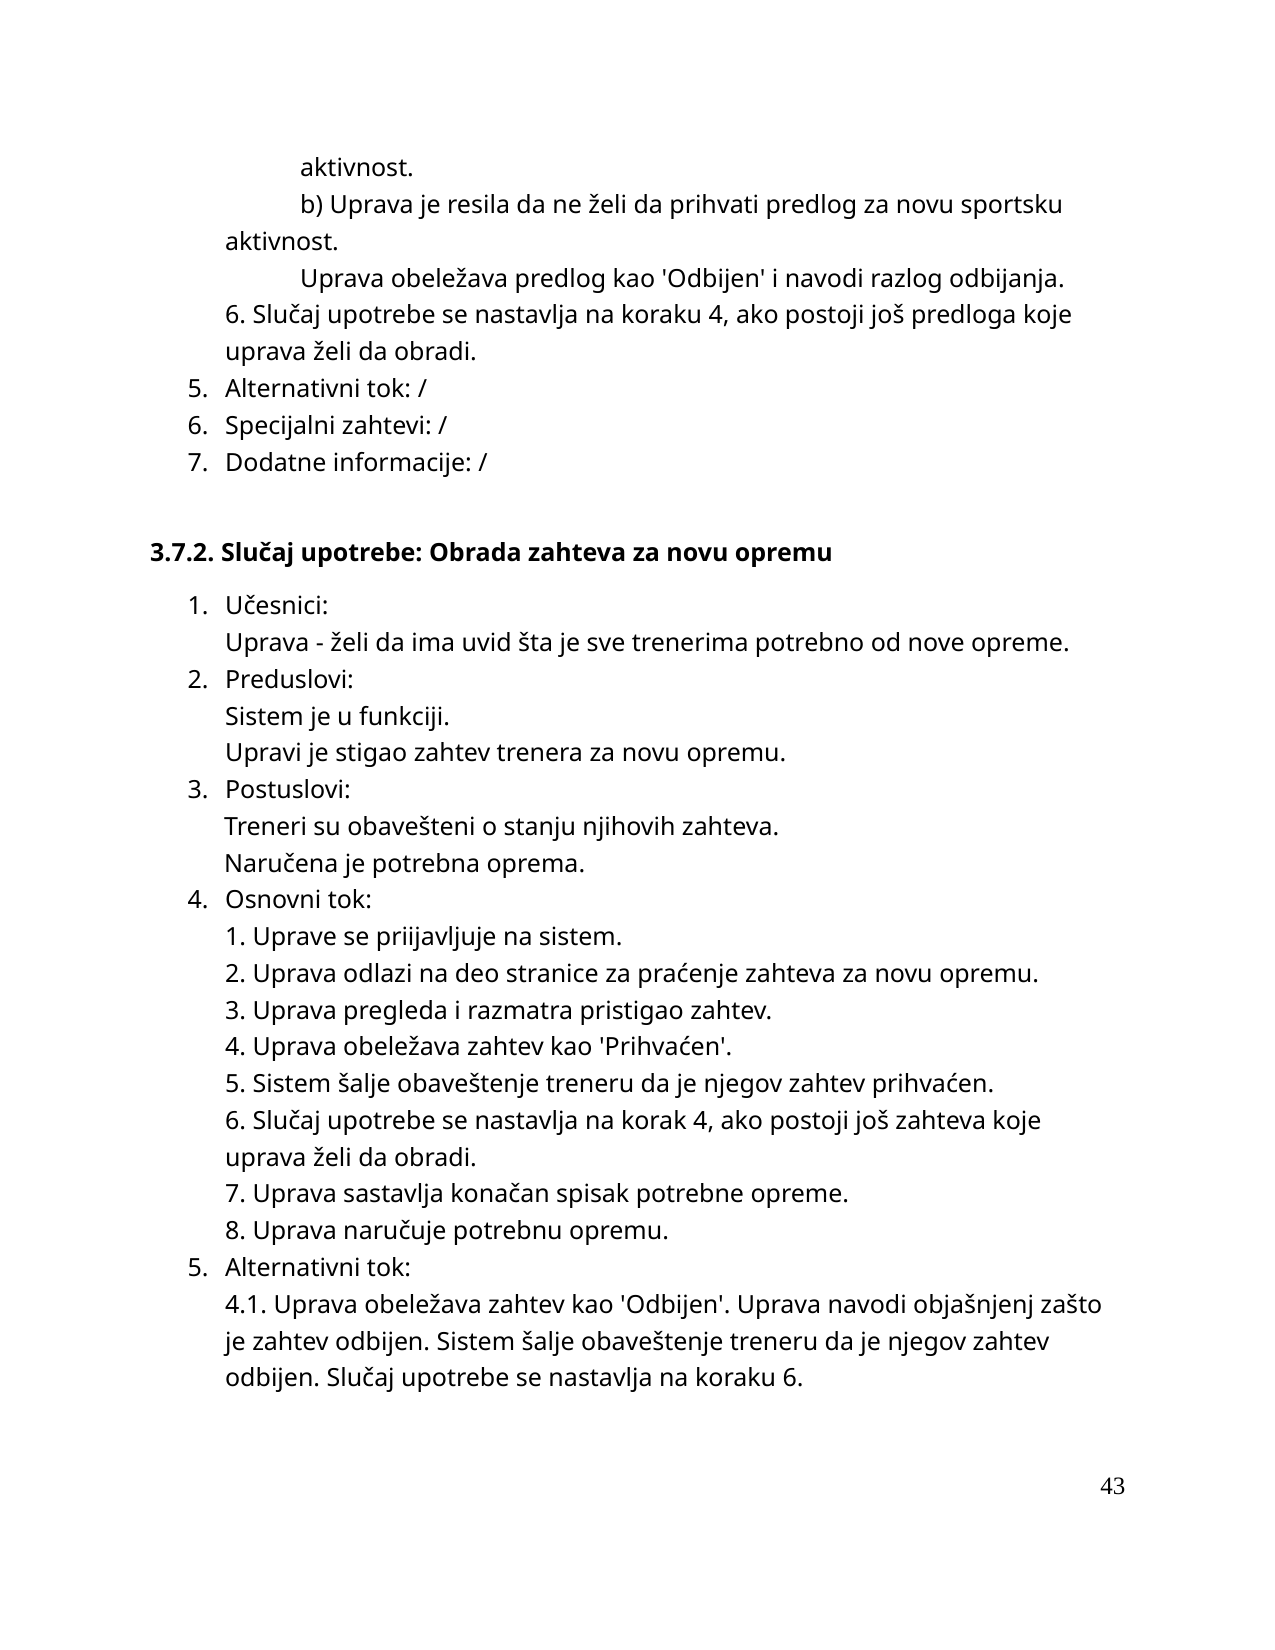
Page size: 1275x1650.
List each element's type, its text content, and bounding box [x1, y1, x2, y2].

text 2. Uprava odlazi na deo stranice za praćenje zahteva za novu opremu. [225, 956, 1125, 989]
list Učesnici: [187, 588, 1125, 622]
text 3. Uprava pregleda i razmatra pristigao zahtev. [225, 992, 1125, 1026]
list Uprava - želi da ima uvid šta je sve trenerima potrebno od nove opreme. [225, 624, 1125, 659]
text 6. Slučaj upotrebe se nastavlja na koraku 4, ako postoji još predloga koje uprava želi da obradi. [225, 297, 1125, 368]
text b) Uprava je resila da ne želi da prihvati predlog za novu sportsku aktivnost. [225, 187, 1125, 258]
list Upravi je stigao zahtev trenera za novu opremu. [225, 735, 1125, 769]
list Preduslovi: [187, 661, 1125, 695]
text 6. Slučaj upotrebe se nastavlja na korak 4, ako postoji još zahteva koje uprava želi da obradi. [225, 1103, 1125, 1173]
text 7. Uprava sastavlja konačan spisak potrebne opreme. [225, 1176, 1125, 1210]
text 4. Uprava obeležava zahtev kao 'Prihvaćen'. [225, 1029, 1125, 1063]
list Postuslovi: [187, 772, 1125, 806]
list Dodatne informacije: / [187, 444, 1125, 478]
text Treneri su obavešteni o stanju njihovih zahteva. [150, 808, 1125, 842]
list 4.1. Uprava obeležava zahtev kao 'Odbijen'. Uprava navodi objašnjenj zašto je zahtev odbijen. Sistem šalje obaveštenje treneru da je njegov zahtev odbijen. Slučaj upotrebe se nastavlja na koraku 6. [225, 1286, 1125, 1394]
text 3.7.2. Slučaj upotrebe: Obrada zahteva za novu opremu [150, 534, 1125, 568]
text 8. Uprava naručuje potrebnu opremu. [225, 1213, 1125, 1247]
list Alternativni tok: / [187, 371, 1125, 405]
text Naručena je potrebna oprema. [150, 845, 1125, 879]
text aktivnost. [225, 150, 1125, 184]
text 5. Sistem šalje obaveštenje treneru da je njegov zahtev prihvaćen. [225, 1066, 1125, 1100]
list Sistem je u funkciji. [225, 698, 1125, 732]
list Alternativni tok: [187, 1250, 1125, 1284]
text Uprava obeležava predlog kao 'Odbijen' i navodi razlog odbijanja. [225, 260, 1125, 294]
list Osnovni tok: [187, 882, 1125, 916]
text 1. Uprave se priijavljuje na sistem. [225, 919, 1125, 953]
list Specijalni zahtevi: / [187, 407, 1125, 441]
